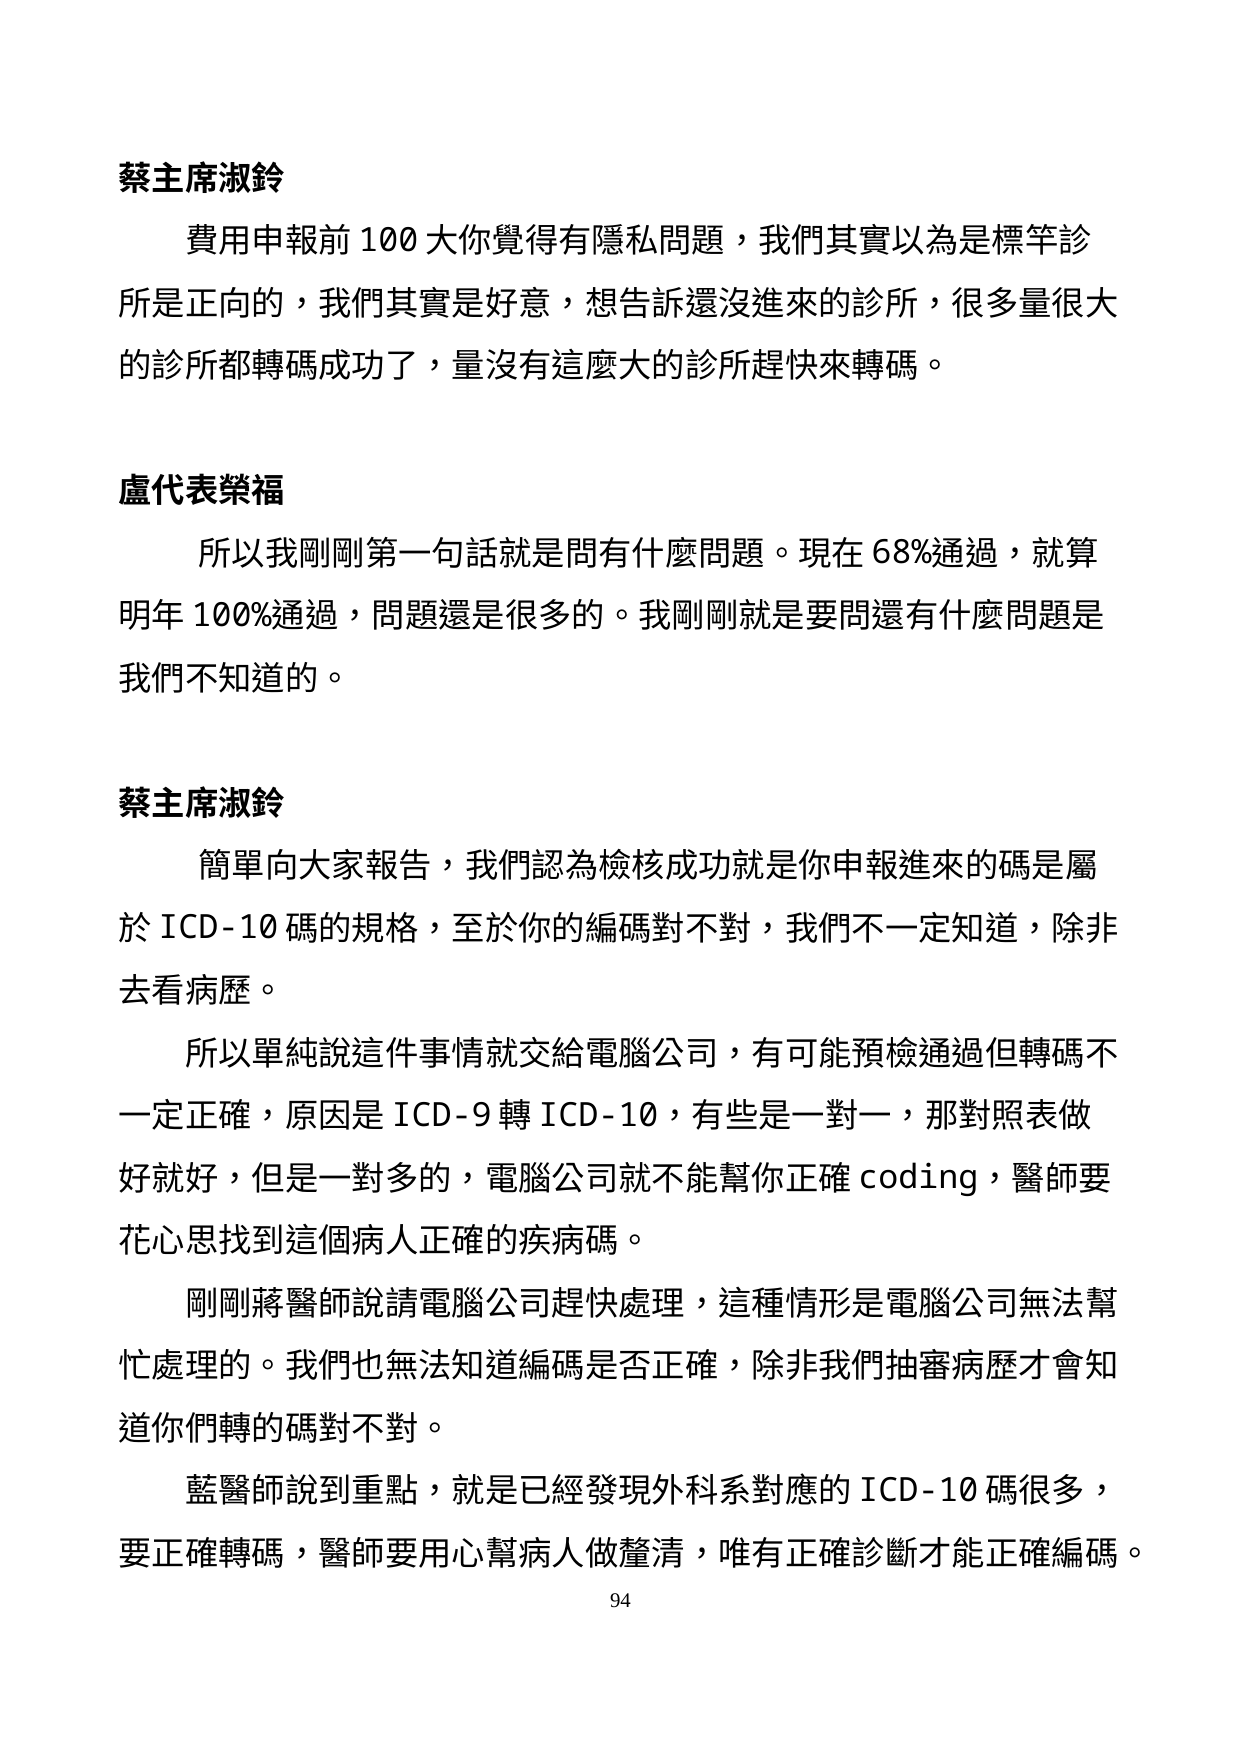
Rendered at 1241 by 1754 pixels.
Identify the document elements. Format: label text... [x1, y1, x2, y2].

text 所以單純說這件事情就交給電腦公司，有可能預檢通過但轉碼不一定正確，原因是ICD-9轉ICD-10，有些是一對一，那對照表做好就好，但是一對多的，電腦公司就不能幫你正確coding，醫師要花心思找到這個病人正確的疾病碼。 [118, 1009, 1122, 1259]
text 所以我剛剛第一句話就是問有什麼問題。現在68%通過，就算明年100%通過，問題還是很多的。我剛剛就是要問還有什麼問題是我們不知道的。 [118, 509, 1122, 697]
text 費用申報前100大你覺得有隱私問題，我們其實以為是標竿診所是正向的，我們其實是好意，想告訴還沒進來的診所，很多量很大的診所都轉碼成功了，量沒有這麼大的診所趕快來轉碼。 [118, 197, 1122, 384]
text 蔡主席淑鈴 [118, 759, 1122, 822]
text 簡單向大家報告，我們認為檢核成功就是你申報進來的碼是屬於ICD-10碼的規格，至於你的編碼對不對，我們不一定知道，除非去看病歷。 [118, 822, 1122, 1009]
text 蔡主席淑鈴 [118, 134, 1122, 197]
text 剛剛蔣醫師說請電腦公司趕快處理，這種情形是電腦公司無法幫忙處理的。我們也無法知道編碼是否正確，除非我們抽審病歷才會知道你們轉的碼對不對。 [118, 1259, 1122, 1447]
text 盧代表榮福 [118, 447, 1122, 509]
text 藍醫師說到重點，就是已經發現外科系對應的ICD-10碼很多，要正確轉碼，醫師要用心幫病人做釐清，唯有正確診斷才能正確編碼。 [118, 1447, 1122, 1572]
